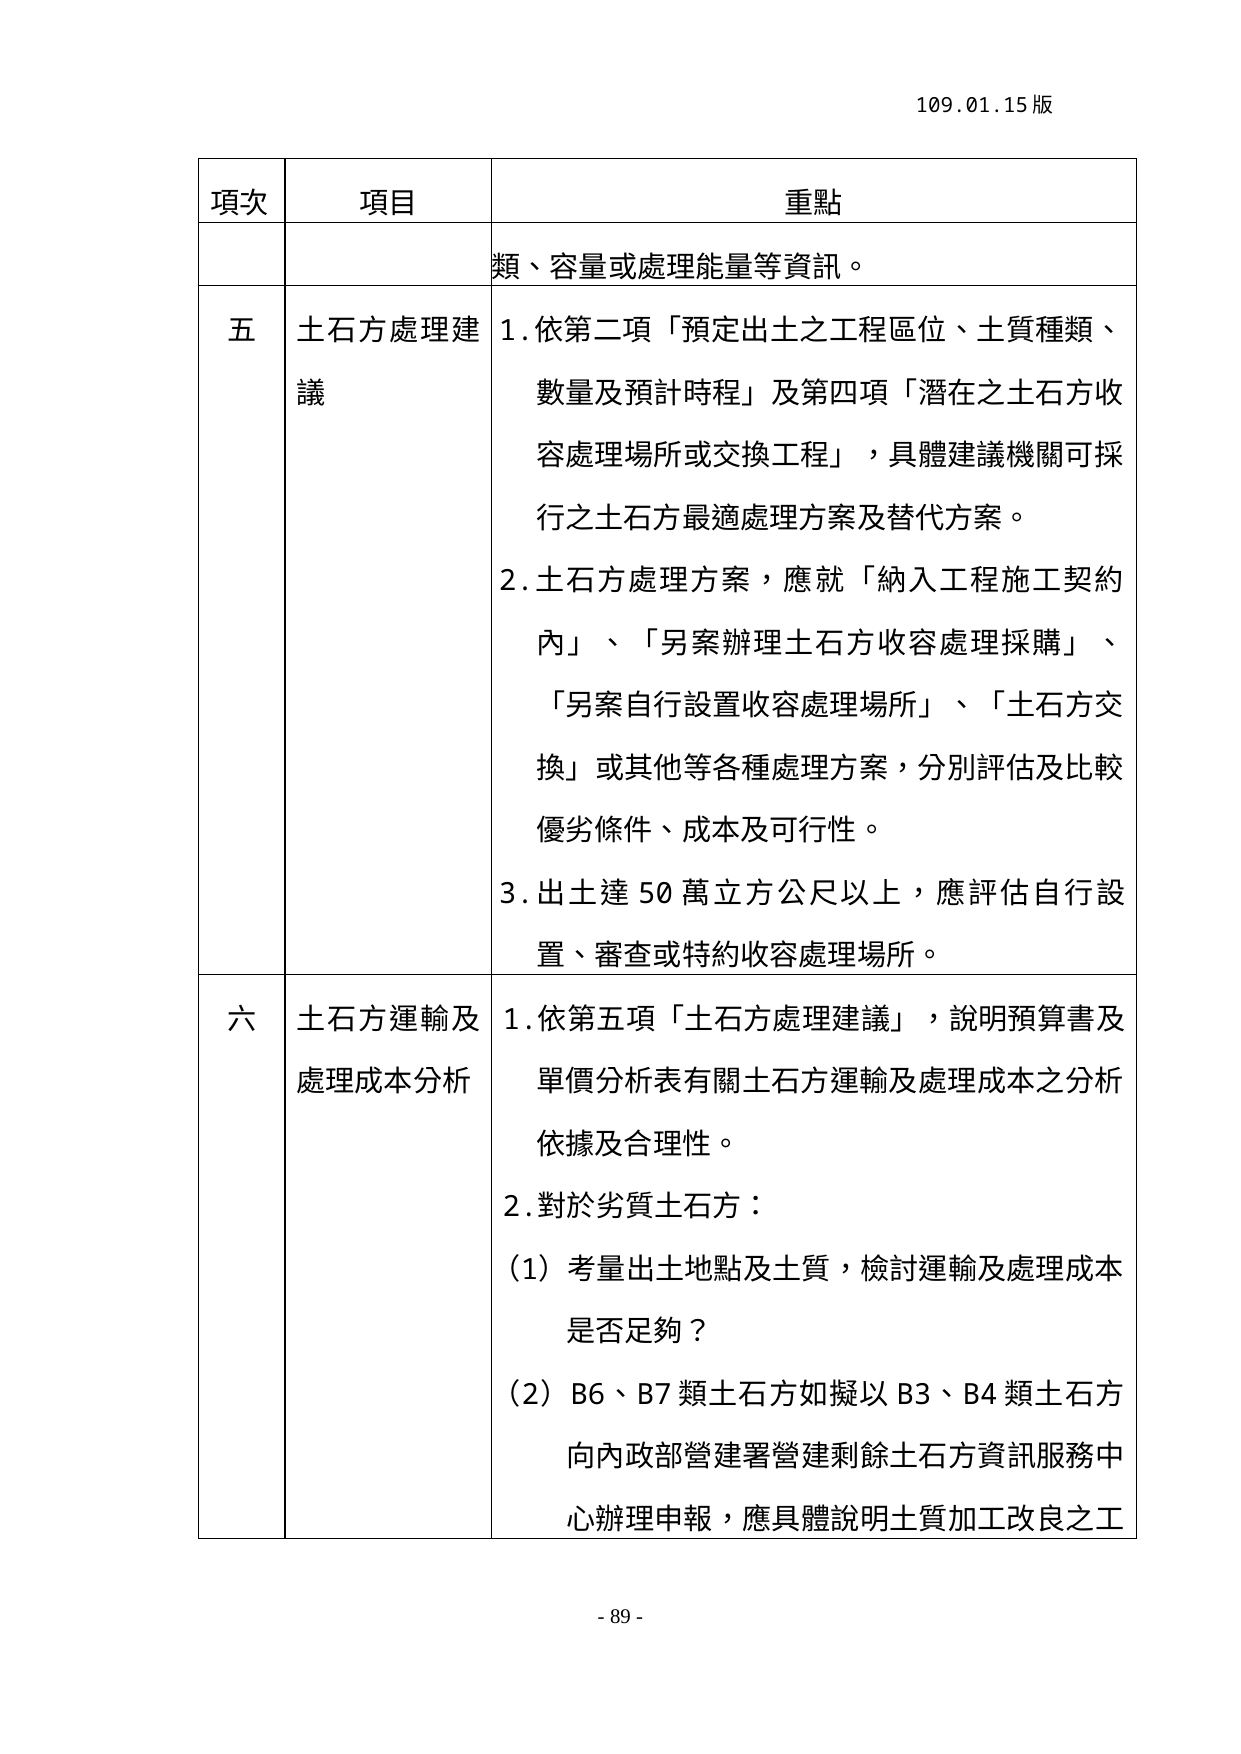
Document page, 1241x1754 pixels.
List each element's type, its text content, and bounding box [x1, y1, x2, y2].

table_cell 土石方運輸及處理成本分析 [286, 975, 491, 1537]
table_header 重點 [492, 159, 1136, 222]
table_cell 六 [199, 975, 284, 1537]
table_cell 1.依第二項「預定出土之工程區位、土質種類、數量及預計時程」及第四項「潛在之土石方收容處理場所或交換工程」，具體建議機關可採行之土石方最適處理方案及替代方案。 2.土石方處理方案，應就「納入工程施工契約內」、「另案辦理土石方收容處理採購」、「另案自行設置收容處理場所」、「土石方交換」或其他等各種處理方案，分別評估及比較優劣條件、成本及可行性。 3.出土達50萬立方公尺以上，應評估自行設置、審查或特約收容處理場所。 [492, 286, 1136, 974]
table_cell 五 [199, 286, 284, 974]
table_cell 類、容量或處理能量等資訊。 [492, 223, 1136, 285]
table_cell [286, 223, 491, 285]
table_cell 1.依第五項「土石方處理建議」，說明預算書及單價分析表有關土石方運輸及處理成本之分析依據及合理性。 2.對於劣質土石方： （1）考量出土地點及土質，檢討運輸及處理成本是否足夠？ （2）B6、B7類土石方如擬以B3、B4類土石方向內政部營建署營建剩餘土石方資訊服務中心辦理申報，應具體說明土質加工改良之工 [492, 975, 1136, 1537]
table_cell [199, 223, 284, 285]
table_header 項次 [199, 159, 284, 222]
table_cell 土石方處理建議 [286, 286, 491, 974]
table_header 項目 [286, 159, 491, 222]
